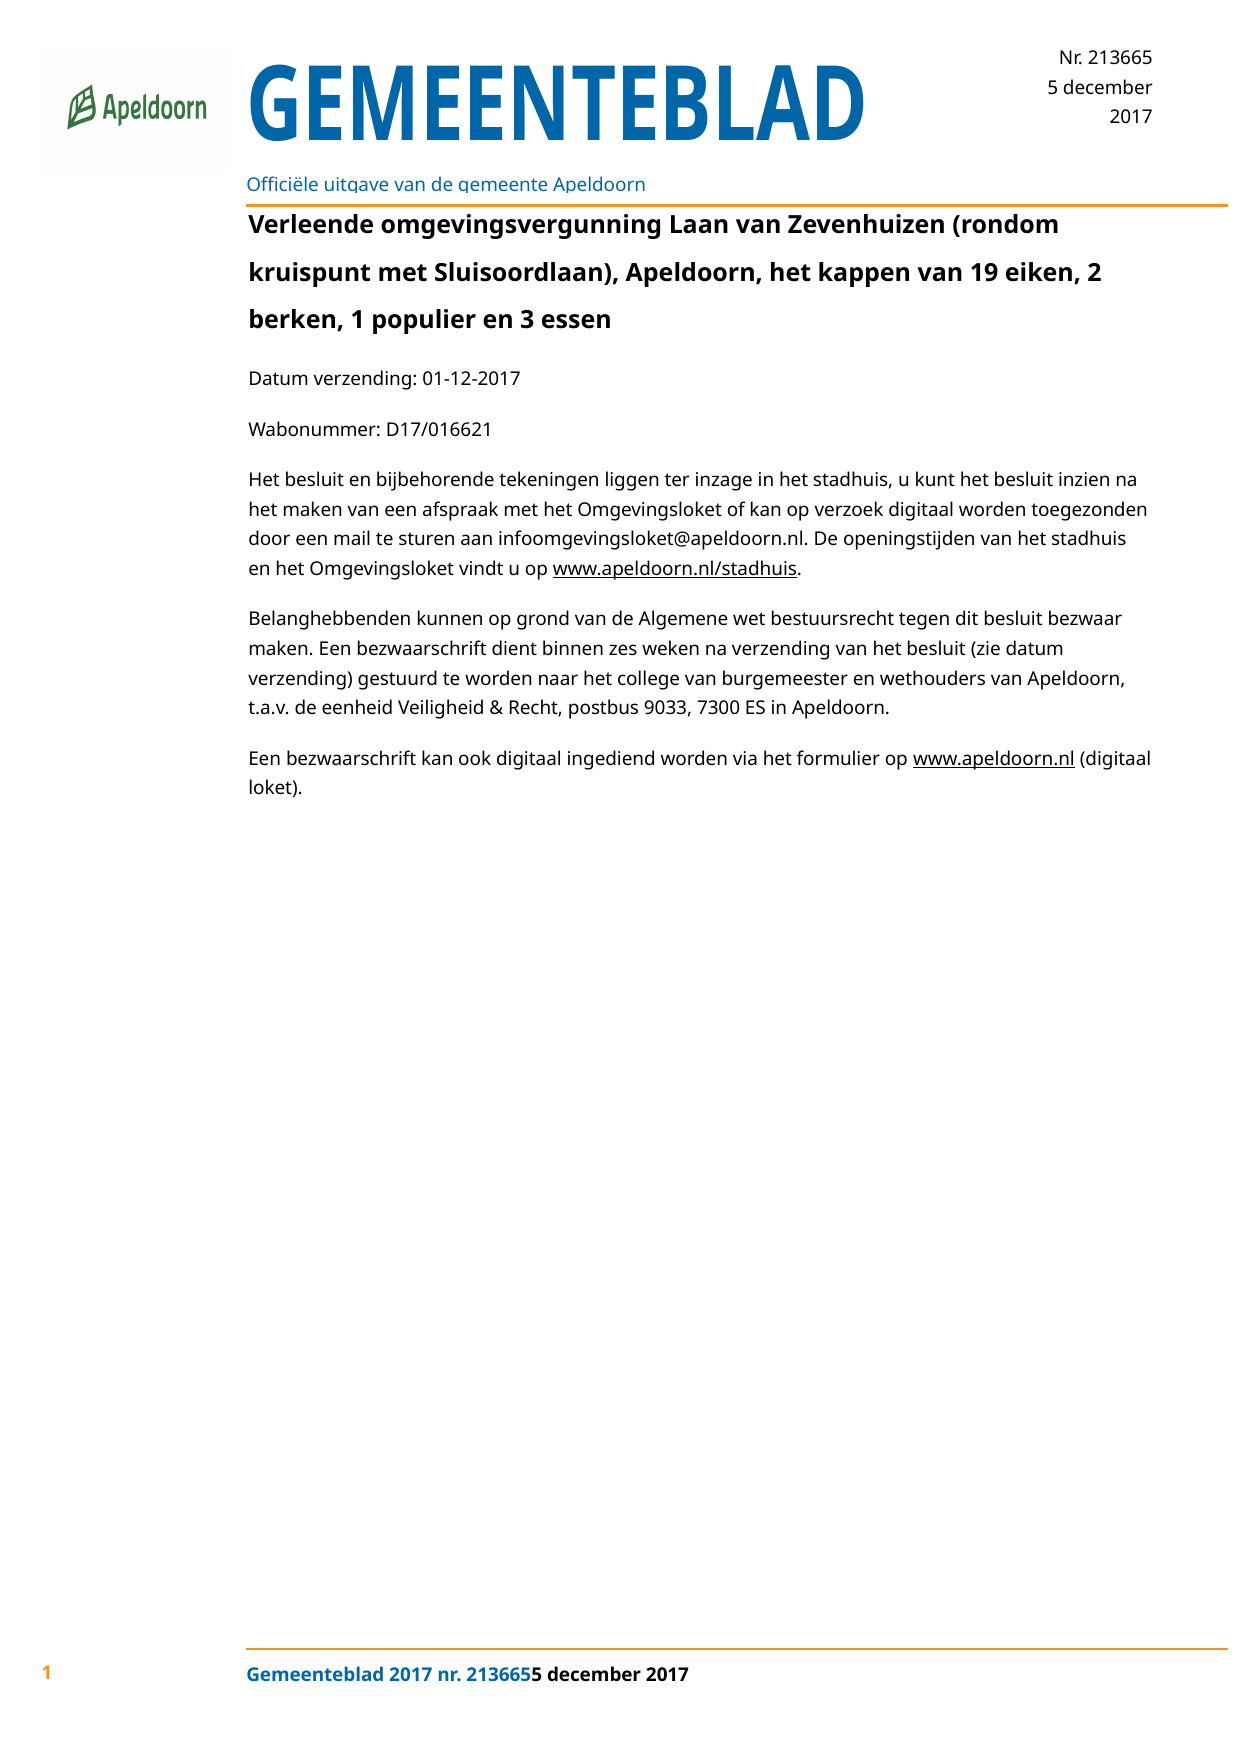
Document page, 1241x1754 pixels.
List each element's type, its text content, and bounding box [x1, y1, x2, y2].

text Verleende omgevingsvergunning Laan van Zevenhuizen (rondom kruispunt met Sluisoordlaan), Apeldoorn, het kappen van 19 eiken, 2 berken, 1 populier en 3 essen [248, 207, 1152, 336]
text Belanghebbenden kunnen op grond van de Algemene wet bestuursrecht tegen dit besluit bezwaar maken. Een bezwaarschrift dient binnen zes weken na verzending van het besluit (zie datum verzending) gestuurd te worden naar het college van burgemeester en wethouders van Apeldoorn, t.a.v. de eenheid Veiligheid & Recht, postbus 9033, 7300 ES in Apeldoorn. [248, 606, 1152, 720]
text Een bezwaarschrift kan ook digitaal ingediend worden via het formulier op www.apeldoorn.nl (digitaal loket). [248, 745, 1152, 800]
text Datum verzending: 01-12-2017 [248, 366, 1152, 391]
text Wabonummer: D17/016621 [248, 416, 1152, 442]
picture [41, 47, 231, 172]
text Het besluit en bijbehorende tekeningen liggen ter inzage in het stadhuis, u kunt het besluit inzien na het maken van een afspraak met het Omgevingsloket of kan op verzoek digitaal worden toegezonden door een mail te sturen aan infoomgevingsloket@apeldoorn.nl. De openingstijden van het stadhuis en het Omgevingsloket vindt u op www.apeldoorn.nl/stadhuis. [248, 466, 1152, 581]
